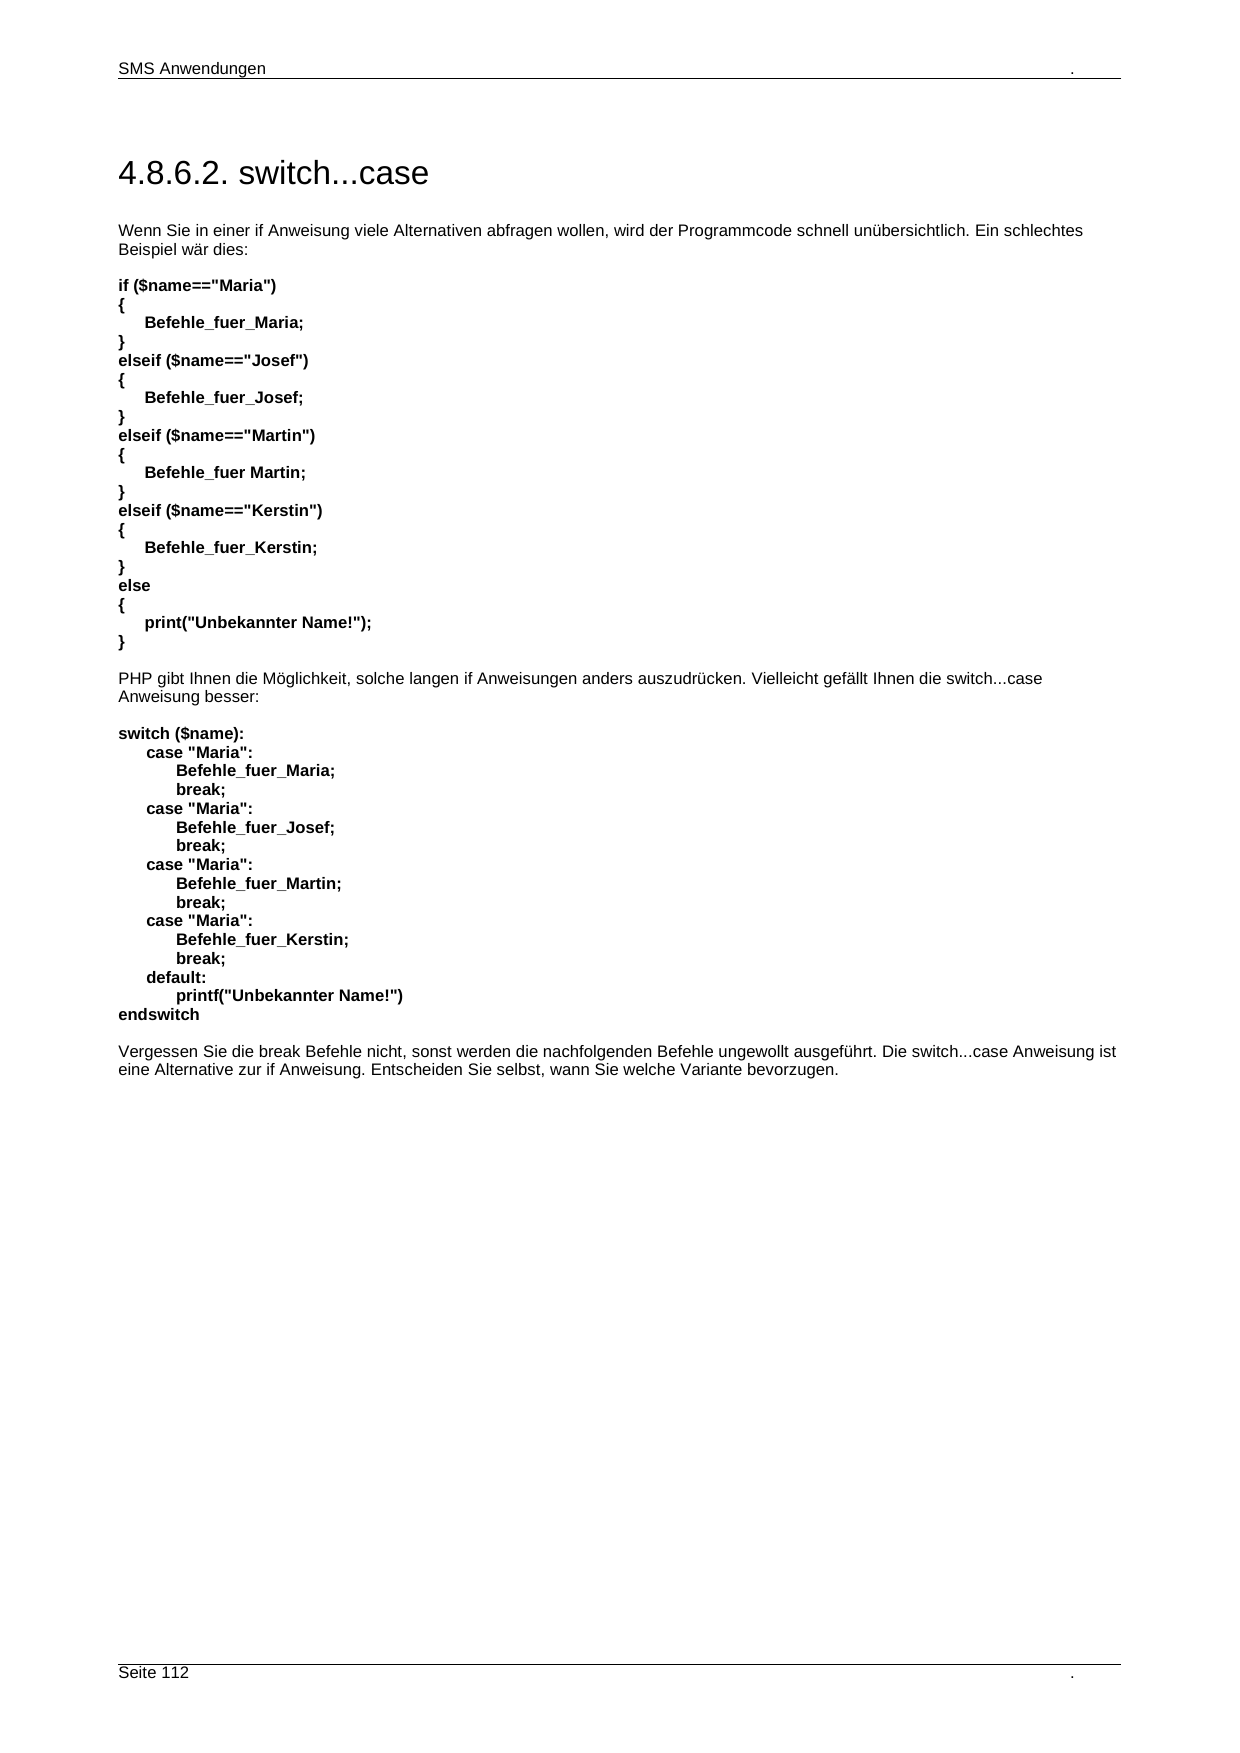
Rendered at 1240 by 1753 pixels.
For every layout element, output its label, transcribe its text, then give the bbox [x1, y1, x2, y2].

text if ($name=="Maria") { Befehle_fuer_Maria; } elseif ($name=="Josef") { Befehle_fuer_Josef; } elseif ($name=="Martin") { Befehle_fuer Martin; } elseif ($name=="Kerstin") { Befehle_fuer_Kerstin; } else { print("Unbekannter Name!"); } [118, 276, 1121, 651]
text Vergessen Sie die break Befehle nicht, sonst werden die nachfolgenden Befehle ungewollt ausgeführt. Die switch...case Anweisung ist eine Alternative zur if Anweisung. Entscheiden Sie selbst, wann Sie welche Variante bevorzugen. [118, 1042, 1121, 1079]
subtitle switch...case [118, 154, 1121, 191]
text PHP gibt Ihnen die Möglichkeit, solche langen if Anweisungen anders auszudrücken. Vielleicht gefällt Ihnen die switch...case Anweisung besser: [118, 669, 1121, 706]
text Wenn Sie in einer if Anweisung viele Alternativen abfragen wollen, wird der Programmcode schnell unübersichtlich. Ein schlechtes Beispiel wär dies: [118, 221, 1121, 258]
text switch ($name): case "Maria": Befehle_fuer_Maria; break; case "Maria": Befehle_fuer_Josef; break; case "Maria": Befehle_fuer_Martin; break; case "Maria": Befehle_fuer_Kerstin; break; default: printf("Unbekannter Name!") endswitch [118, 724, 1121, 1024]
